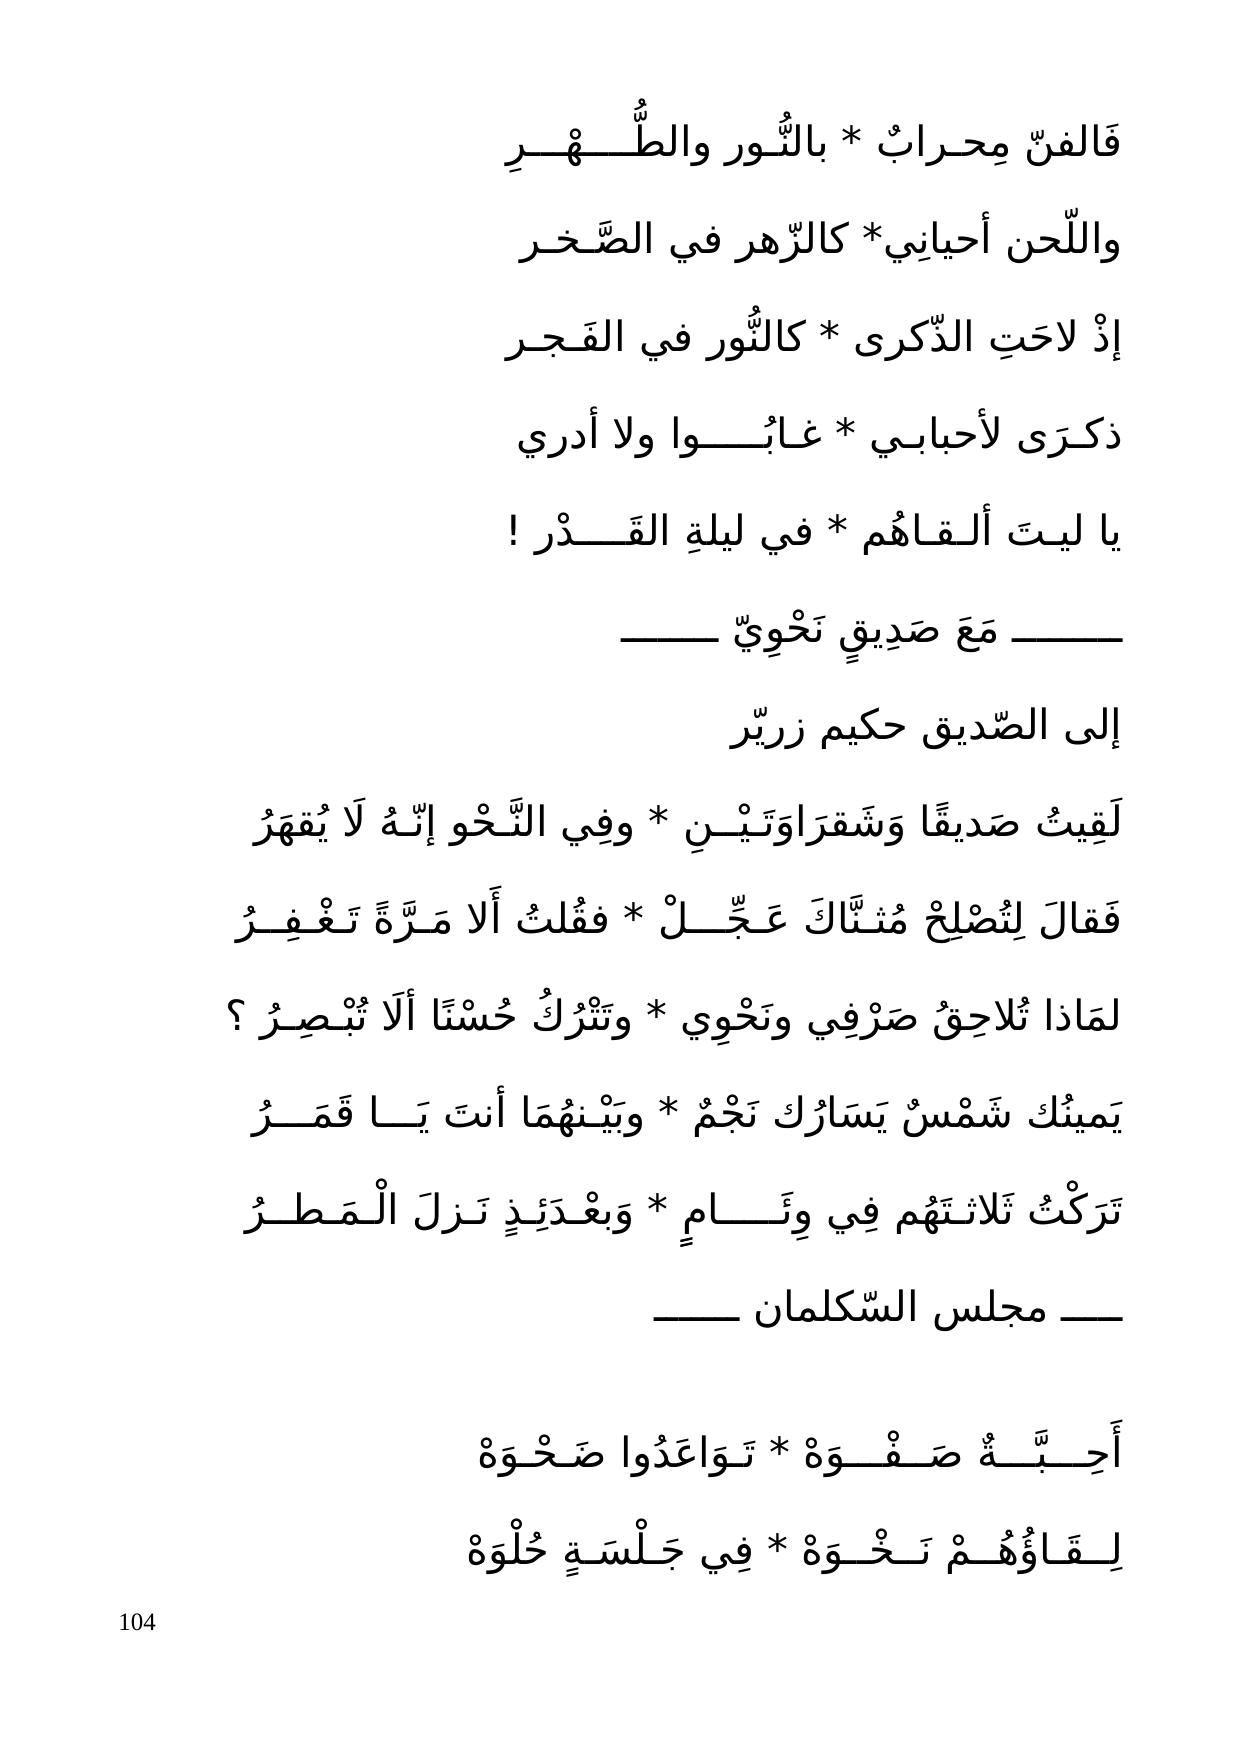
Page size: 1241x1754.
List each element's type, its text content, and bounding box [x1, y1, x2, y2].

text لمَاذا تُلاحِقُ صَرْفِي ونَحْوِي * وتَتْرُكُ حُسْنًا ألَا تُبْـصِـرُ ؟ [118, 992, 1122, 1040]
text إلى الصّديق حكيم زريّر [118, 701, 1122, 749]
text واللّحن أحيانِي* كالزّهر في الصَّـخـر [118, 215, 1122, 264]
text تَرَكْتُ ثَلاثـتَهُم فِي وِئَـــــامٍٍ * وَبعْـدَئِـذٍ نَـزلَ الْـمَـطــرُ [118, 1186, 1122, 1234]
text فَالفنّ مِحـرابٌ * بالنُّـور والطُّــــهْـــرِ [118, 118, 1122, 167]
text لِــقَـاؤُهُــمْ نَــخْــوَهْ * فِي جَـلْسَـةٍ حُلْوَهْ [118, 1526, 1122, 1574]
text إذْ لاحَتِ الذّكرى * كالنُّور في الفَـجـر [118, 312, 1122, 361]
text فَقالَ لِتُصْلِحْ مُثـنَّاكَ عَـجِّـــلْ * فقُلتُ أَلا مَـرَّةً تَـغْـفِــرُ [118, 895, 1122, 943]
text ـــــ مجلس السّكلمان ـــــــ [118, 1283, 1122, 1332]
text ـــــــــ مَعَ صَدِيقٍ نَحْوِيّ ــــــــ [118, 603, 1122, 652]
text ! يا ليـتَ ألـقـاهُم * في ليلةِ القَــــدْر [118, 506, 1122, 555]
text يَمينُك شَمْسٌ يَسَارُك نَجْمٌ * وبَيْـنهُمَا أنتَ يَـــا قَمَـــرُ [118, 1089, 1122, 1137]
text ذكـرَى لأحبابـي * غـابُـــــوا ولا أدري [118, 409, 1122, 458]
text أَحِـــبَّـــةٌ صَــفْـــوَهْ * تَـوَاعَدُوا ضَـحْـوَهْ [118, 1429, 1122, 1477]
text لَقِيتُ صَديقًا وَشَقرَاوَتَـيْــنِ * وفِي النَّـحْو إنّـهُ لَا يُقهَرُ [118, 798, 1122, 846]
